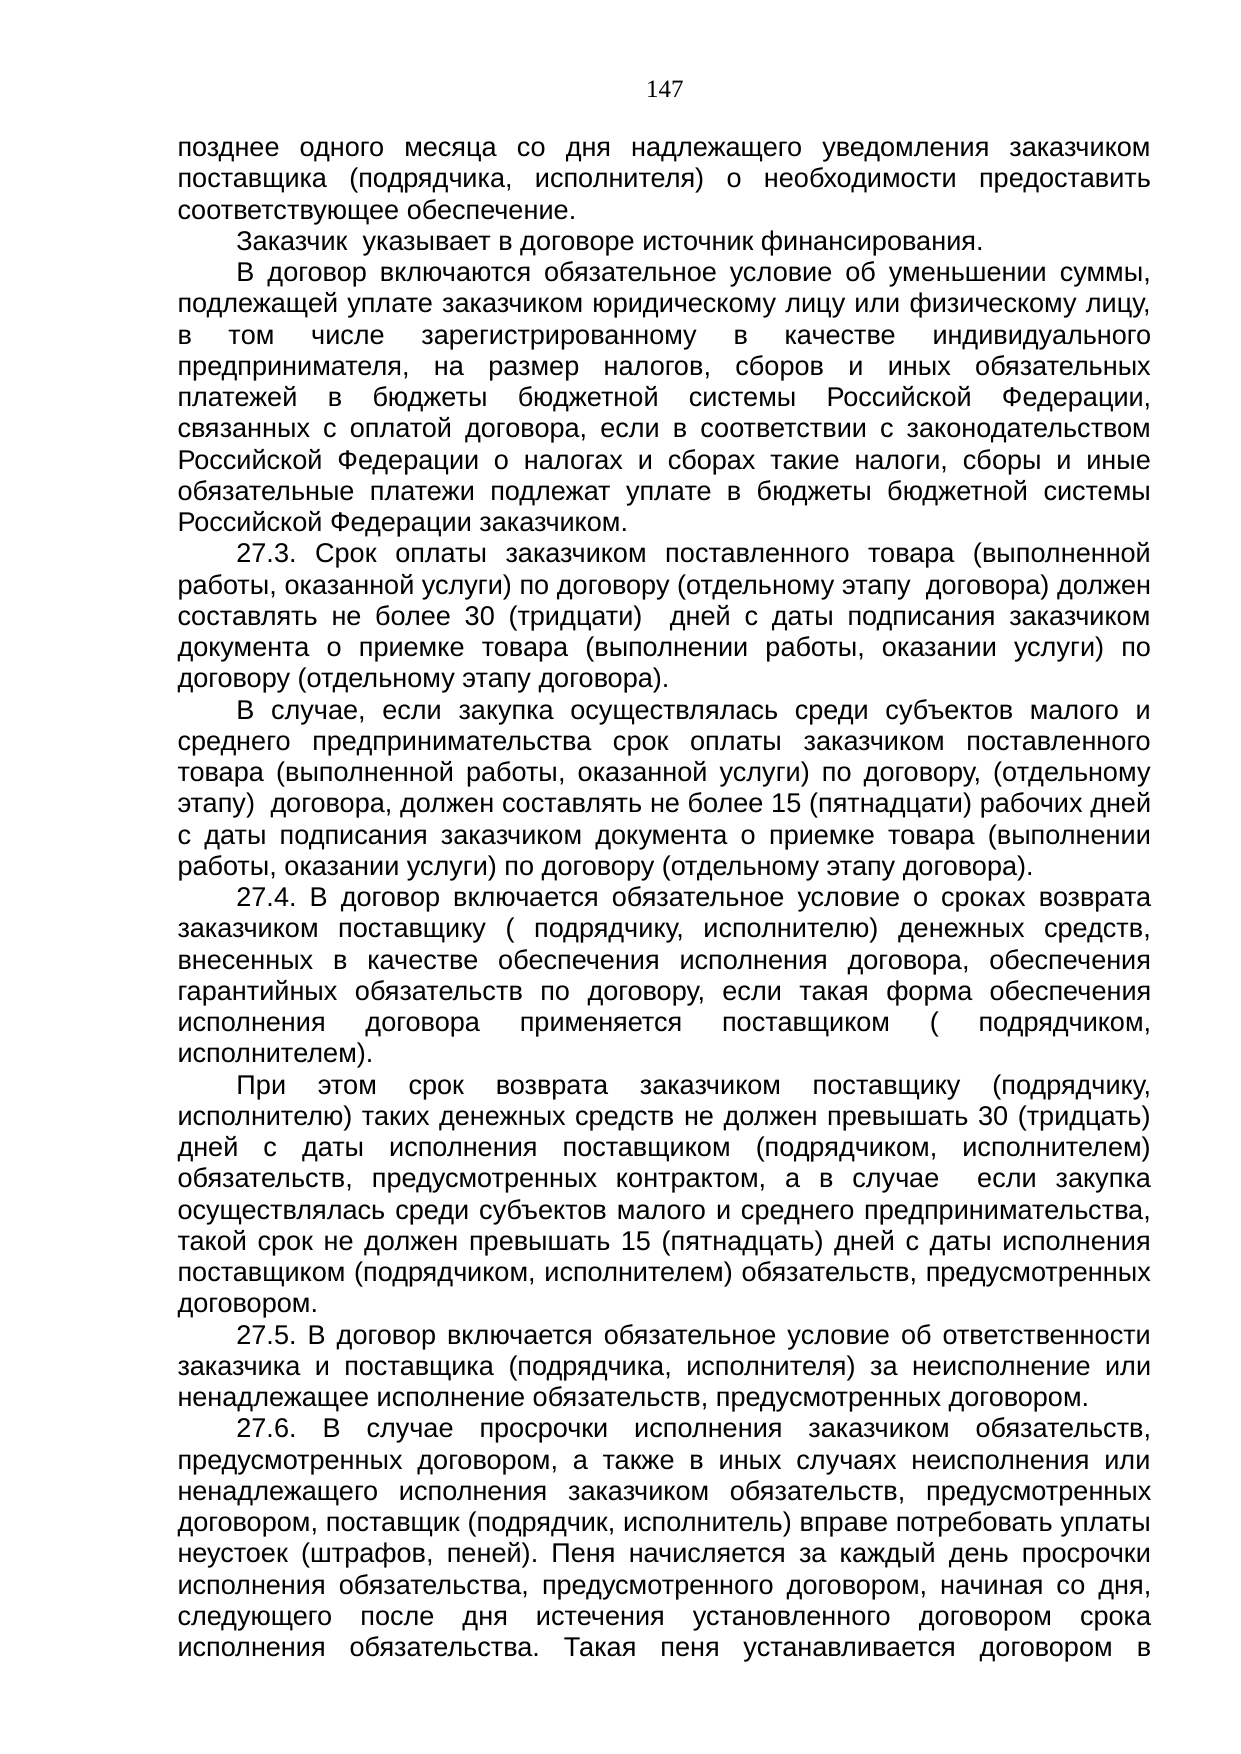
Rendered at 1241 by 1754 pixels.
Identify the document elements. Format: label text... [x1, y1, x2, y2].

text 27.5. В договор включается обязательное условие об ответственности заказчика и поставщика (подрядчика, исполнителя) за неисполнение или ненадлежащее исполнение обязательств, предусмотренных договором. [177, 1319, 1152, 1412]
text При этом срок возврата заказчиком поставщику (подрядчику, исполнителю) таких денежных средств не должен превышать 30 (тридцать) дней с даты исполнения поставщиком (подрядчиком, исполнителем) обязательств, предусмотренных контрактом, а в случае если закупка осуществлялась среди субъектов малого и среднего предпринимательства, такой срок не должен превышать 15 (пятнадцать) дней с даты исполнения поставщиком (подрядчиком, исполнителем) обязательств, предусмотренных договором. [177, 1069, 1152, 1319]
text 27.4. В договор включается обязательное условие о сроках возврата заказчиком поставщику ( подрядчику, исполнителю) денежных средств, внесенных в качестве обеспечения исполнения договора, обеспечения гарантийных обязательств по договору, если такая форма обеспечения исполнения договора применяется поставщиком ( подрядчиком, исполнителем). [177, 881, 1152, 1069]
text позднее одного месяца со дня надлежащего уведомления заказчиком поставщика (подрядчика, исполнителя) о необходимости предоставить соответствующее обеспечение. [177, 131, 1152, 225]
text В договор включаются обязательное условие об уменьшении суммы, подлежащей уплате заказчиком юридическому лицу или физическому лицу, в том числе зарегистрированному в качестве индивидуального предпринимателя, на размер налогов, сборов и иных обязательных платежей в бюджеты бюджетной системы Российской Федерации, связанных с оплатой договора, если в соответствии с законодательством Российской Федерации о налогах и сборах такие налоги, сборы и иные обязательные платежи подлежат уплате в бюджеты бюджетной системы Российской Федерации заказчиком. [177, 256, 1152, 537]
text 27.6. В случае просрочки исполнения заказчиком обязательств, предусмотренных договором, а также в иных случаях неисполнения или ненадлежащего исполнения заказчиком обязательств, предусмотренных договором, поставщик (подрядчик, исполнитель) вправе потребовать уплаты неустоек (штрафов, пеней). Пеня начисляется за каждый день просрочки исполнения обязательства, предусмотренного договором, начиная со дня, следующего после дня истечения установленного договором срока исполнения обязательства. Такая пеня устанавливается договором в [177, 1412, 1152, 1662]
text Заказчик указывает в договоре источник финансирования. [177, 225, 1152, 256]
text 27.3. Срок оплаты заказчиком поставленного товара (выполненной работы, оказанной услуги) по договору (отдельному этапу договора) должен составлять не более 30 (тридцати) дней с даты подписания заказчиком документа о приемке товара (выполнении работы, оказании услуги) по договору (отдельному этапу договора). [177, 537, 1152, 694]
text В случае, если закупка осуществлялась среди субъектов малого и среднего предпринимательства срок оплаты заказчиком поставленного товара (выполненной работы, оказанной услуги) по договору, (отдельному этапу) договора, должен составлять не более 15 (пятнадцати) рабочих дней с даты подписания заказчиком документа о приемке товара (выполнении работы, оказании услуги) по договору (отдельному этапу договора). [177, 694, 1152, 881]
